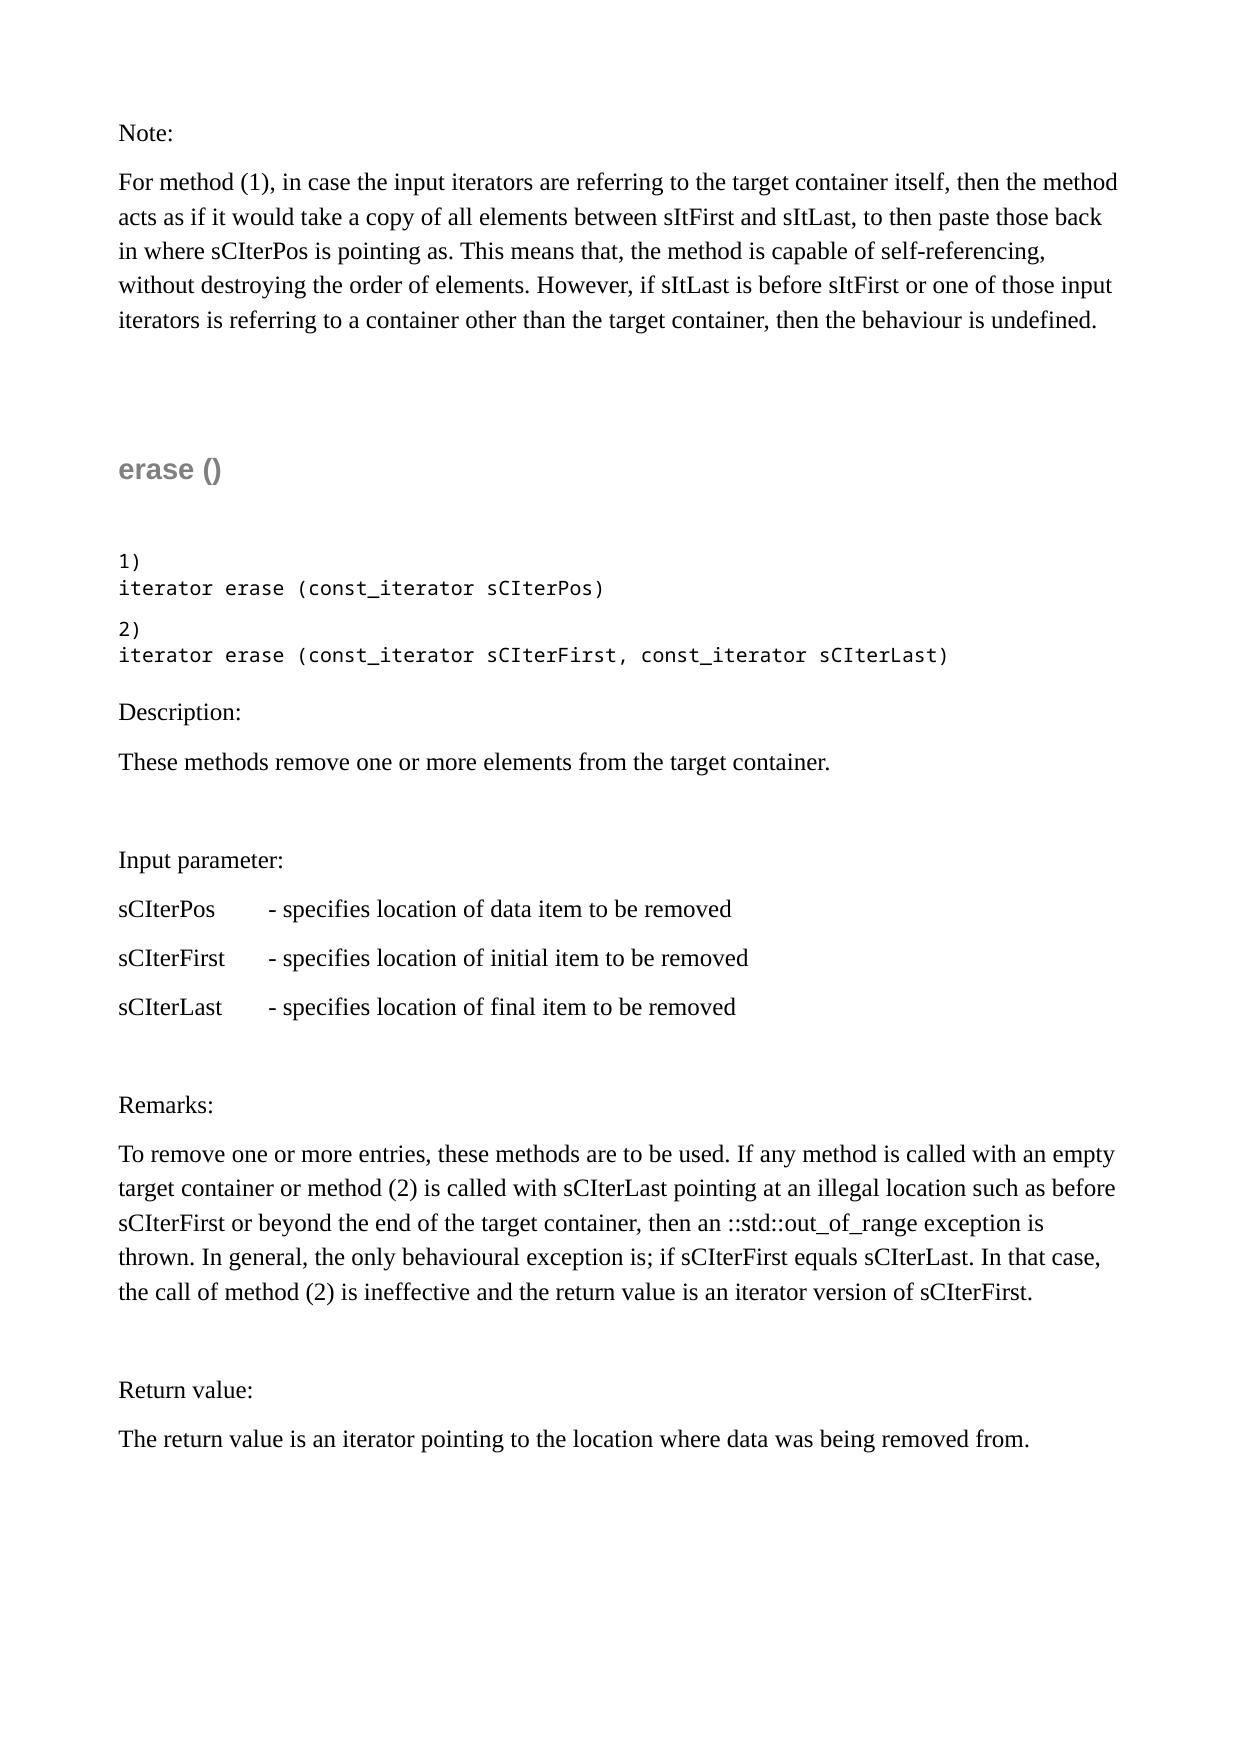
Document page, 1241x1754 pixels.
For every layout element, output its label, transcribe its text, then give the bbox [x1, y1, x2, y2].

text sCIterFirst - specifies location of initial item to be removed [118, 943, 1122, 972]
text Input parameter: [118, 845, 1122, 873]
text iterator erase (const_iterator sCIterFirst, const_iterator sCIterLast) [118, 642, 1122, 669]
text Note: [118, 118, 1122, 147]
text sCIterLast - specifies location of final item to be removed [118, 992, 1122, 1021]
subtitle erase () [118, 452, 1122, 486]
text sCIterPos - specifies location of data item to be removed [118, 894, 1122, 922]
text For method (1), in case the input iterators are referring to the target container itself, then the method acts as if it would take a copy of all elements between sItFirst and sItLast, to then paste those back in where sCIterPos is pointing as. This means that, the method is capable of self-referencing, without destroying the order of elements. However, if sItLast is before sItFirst or one of those input iterators is referring to a container other than the target container, then the behaviour is undefined. [118, 167, 1122, 334]
text To remove one or more entries, these methods are to be used. If any method is called with an empty target container or method (2) is called with sCIterLast pointing at an illegal location such as before sCIterFirst or beyond the end of the target container, then an ::std::out_of_range exception is thrown. In general, the only behavioural exception is; if sCIterFirst equals sCIterLast. In that case, the call of method (2) is ineffective and the return value is an iterator version of sCIterFirst. [118, 1139, 1122, 1306]
text The return value is an iterator pointing to the location where data was being removed from. [118, 1424, 1122, 1453]
text Return value: [118, 1375, 1122, 1404]
text 1) [118, 547, 1122, 574]
text Remarks: [118, 1090, 1122, 1119]
text 2) [118, 615, 1122, 642]
text These methods remove one or more elements from the target container. [118, 747, 1122, 775]
text Description: [118, 697, 1122, 726]
text iterator erase (const_iterator sCIterPos) [118, 574, 1122, 601]
